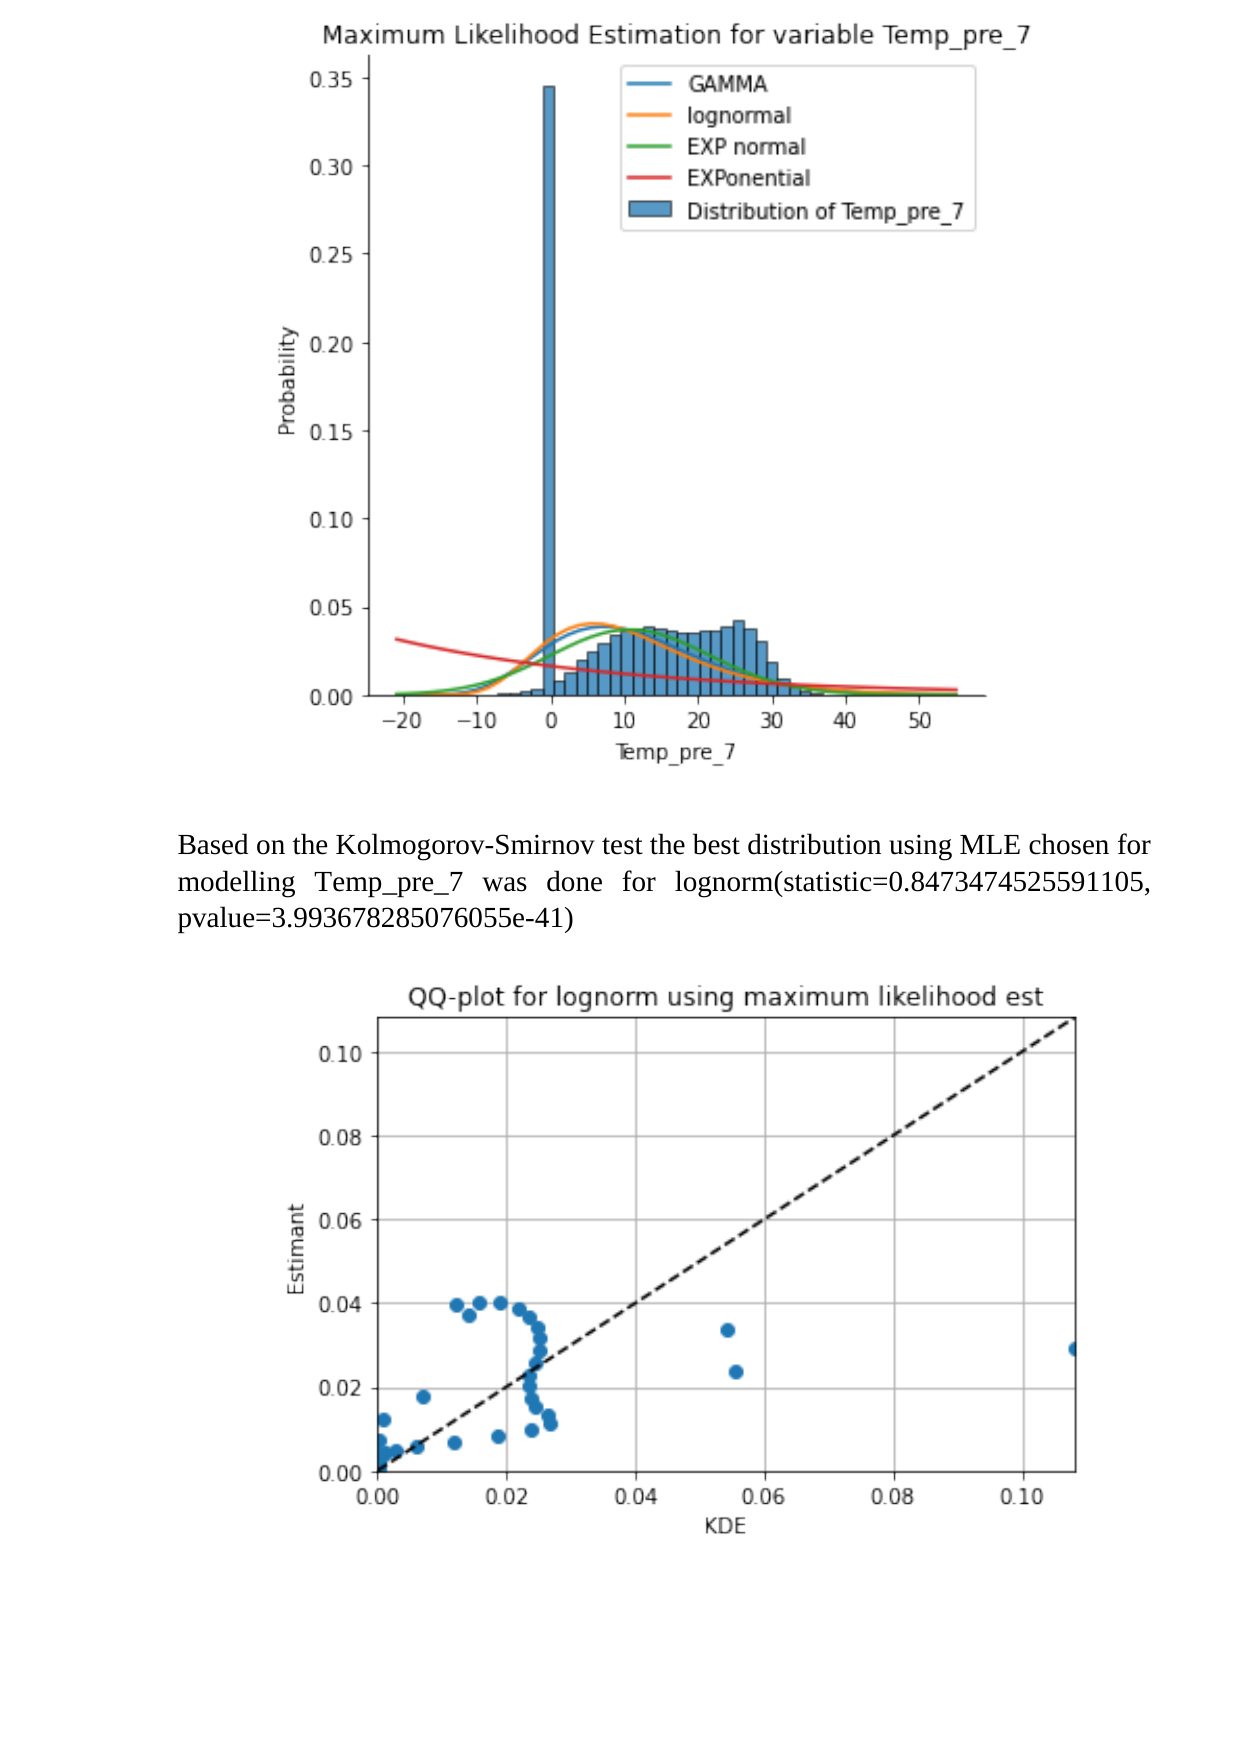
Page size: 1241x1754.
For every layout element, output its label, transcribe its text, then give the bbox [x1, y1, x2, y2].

picture [273, 971, 1090, 1551]
text Based on the Kolmogorov-Smirnov test the best distribution using MLE chosen for modelling Temp_pre_7 was done for lognorm(statistic=0.8473474525591105, pvalue=3.993678285076055e-41) [177, 827, 1152, 933]
picture [264, 10, 1046, 777]
